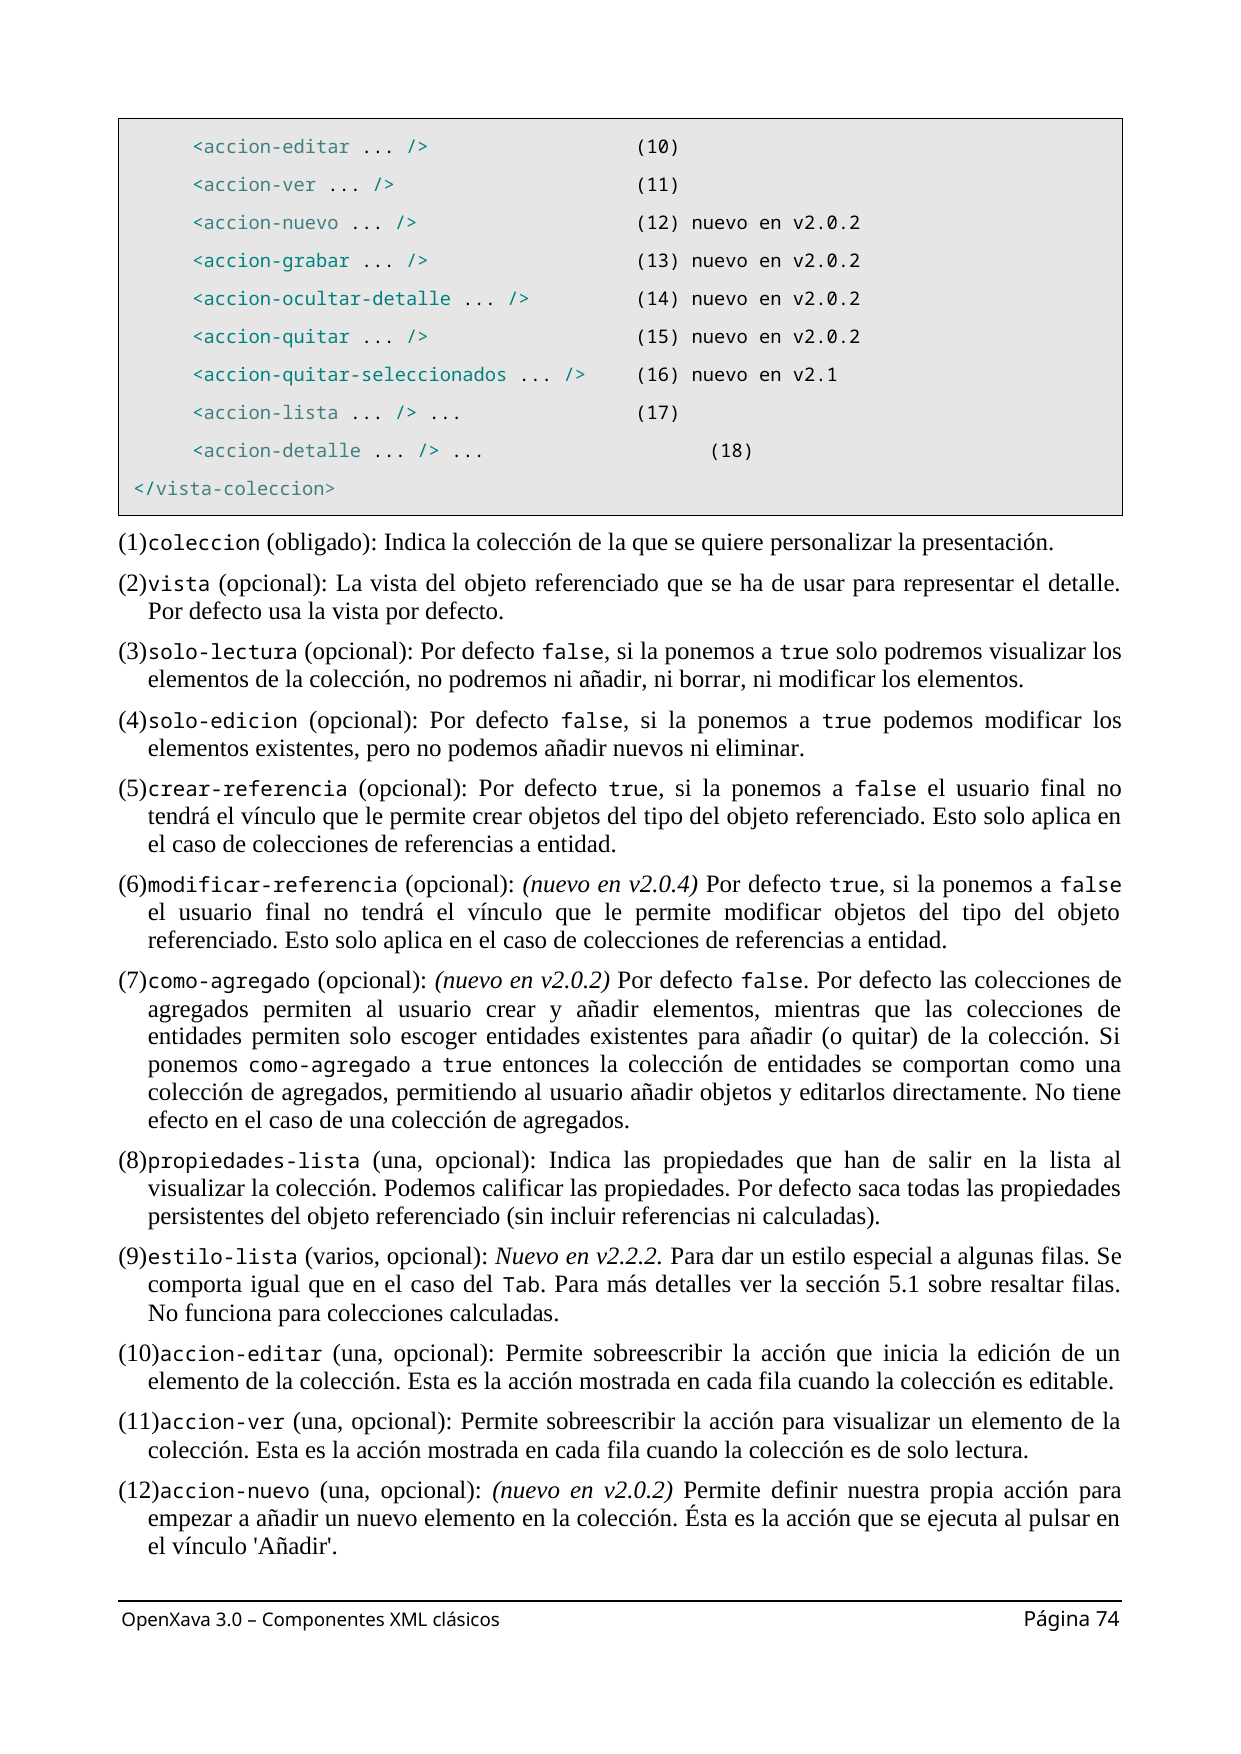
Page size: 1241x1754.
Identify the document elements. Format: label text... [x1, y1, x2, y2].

list coleccion (obligado): Indica la colección de la que se quiere personalizar la presentación. [118, 528, 1122, 556]
text <accion-detalle ... /> ... (18) [119, 422, 1122, 460]
list estilo-lista (varios, opcional): Nuevo en v2.2.2. Para dar un estilo especial a algunas filas. Se comporta igual que en el caso del Tab. Para más detalles ver la sección 5.1 sobre resaltar filas. No funciona para colecciones calculadas. [118, 1242, 1122, 1327]
list crear-referencia (opcional): Por defecto true, si la ponemos a false el usuario final no tendrá el vínculo que le permite crear objetos del tipo del objeto referenciado. Esto solo aplica en el caso de colecciones de referencias a entidad. [118, 774, 1122, 858]
list solo-lectura (opcional): Por defecto false, si la ponemos a true solo podremos visualizar los elementos de la colección, no podremos ni añadir, ni borrar, ni modificar los elementos. [118, 637, 1122, 693]
list vista (opcional): La vista del objeto referenciado que se ha de usar para representar el detalle. Por defecto usa la vista por defecto. [118, 569, 1122, 625]
list solo-edicion (opcional): Por defecto false, si la ponemos a true podemos modificar los elementos existentes, pero no podemos añadir nuevos ni eliminar. [118, 706, 1122, 762]
text <accion-grabar ... /> (13) nuevo en v2.0.2 [119, 232, 1122, 270]
text <accion-ver ... /> (11) [119, 156, 1122, 194]
list accion-nuevo (una, opcional): (nuevo en v2.0.2) Permite definir nuestra propia acción para empezar a añadir un nuevo elemento en la colección. Ésta es la acción que se ejecuta al pulsar en el vínculo 'Añadir'. [118, 1476, 1122, 1559]
list como-agregado (opcional): (nuevo en v2.0.2) Por defecto false. Por defecto las colecciones de agregados permiten al usuario crear y añadir elementos, mientras que las colecciones de entidades permiten solo escoger entidades existentes para añadir (o quitar) de la colección. Si ponemos como-agregado a true entonces la colección de entidades se comportan como una colección de agregados, permitiendo al usuario añadir objetos y editarlos directamente. No tiene efecto en el caso de una colección de agregados. [118, 966, 1122, 1134]
text <accion-ocultar-detalle ... /> (14) nuevo en v2.0.2 [119, 270, 1122, 308]
text <accion-nuevo ... /> (12) nuevo en v2.0.2 [119, 194, 1122, 232]
list modificar-referencia (opcional): (nuevo en v2.0.4) Por defecto true, si la ponemos a false el usuario final no tendrá el vínculo que le permite modificar objetos del tipo del objeto referenciado. Esto solo aplica en el caso de colecciones de referencias a entidad. [118, 870, 1122, 954]
text <accion-editar ... /> (10) [119, 119, 1122, 156]
list accion-ver (una, opcional): Permite sobreescribir la acción para visualizar un elemento de la colección. Esta es la acción mostrada en cada fila cuando la colección es de solo lectura. [118, 1407, 1122, 1463]
text <accion-quitar ... /> (15) nuevo en v2.0.2 [119, 308, 1122, 346]
text <accion-quitar-seleccionados ... /> (16) nuevo en v2.1 [119, 346, 1122, 384]
list propiedades-lista (una, opcional): Indica las propiedades que han de salir en la lista al visualizar la colección. Podemos calificar las propiedades. Por defecto saca todas las propiedades persistentes del objeto referenciado (sin incluir referencias ni calculadas). [118, 1146, 1122, 1230]
text <accion-lista ... /> ... (17) [119, 384, 1122, 422]
list accion-editar (una, opcional): Permite sobreescribir la acción que inicia la edición de un elemento de la colección. Esta es la acción mostrada en cada fila cuando la colección es editable. [118, 1339, 1122, 1395]
text </vista-coleccion> [119, 460, 1122, 515]
